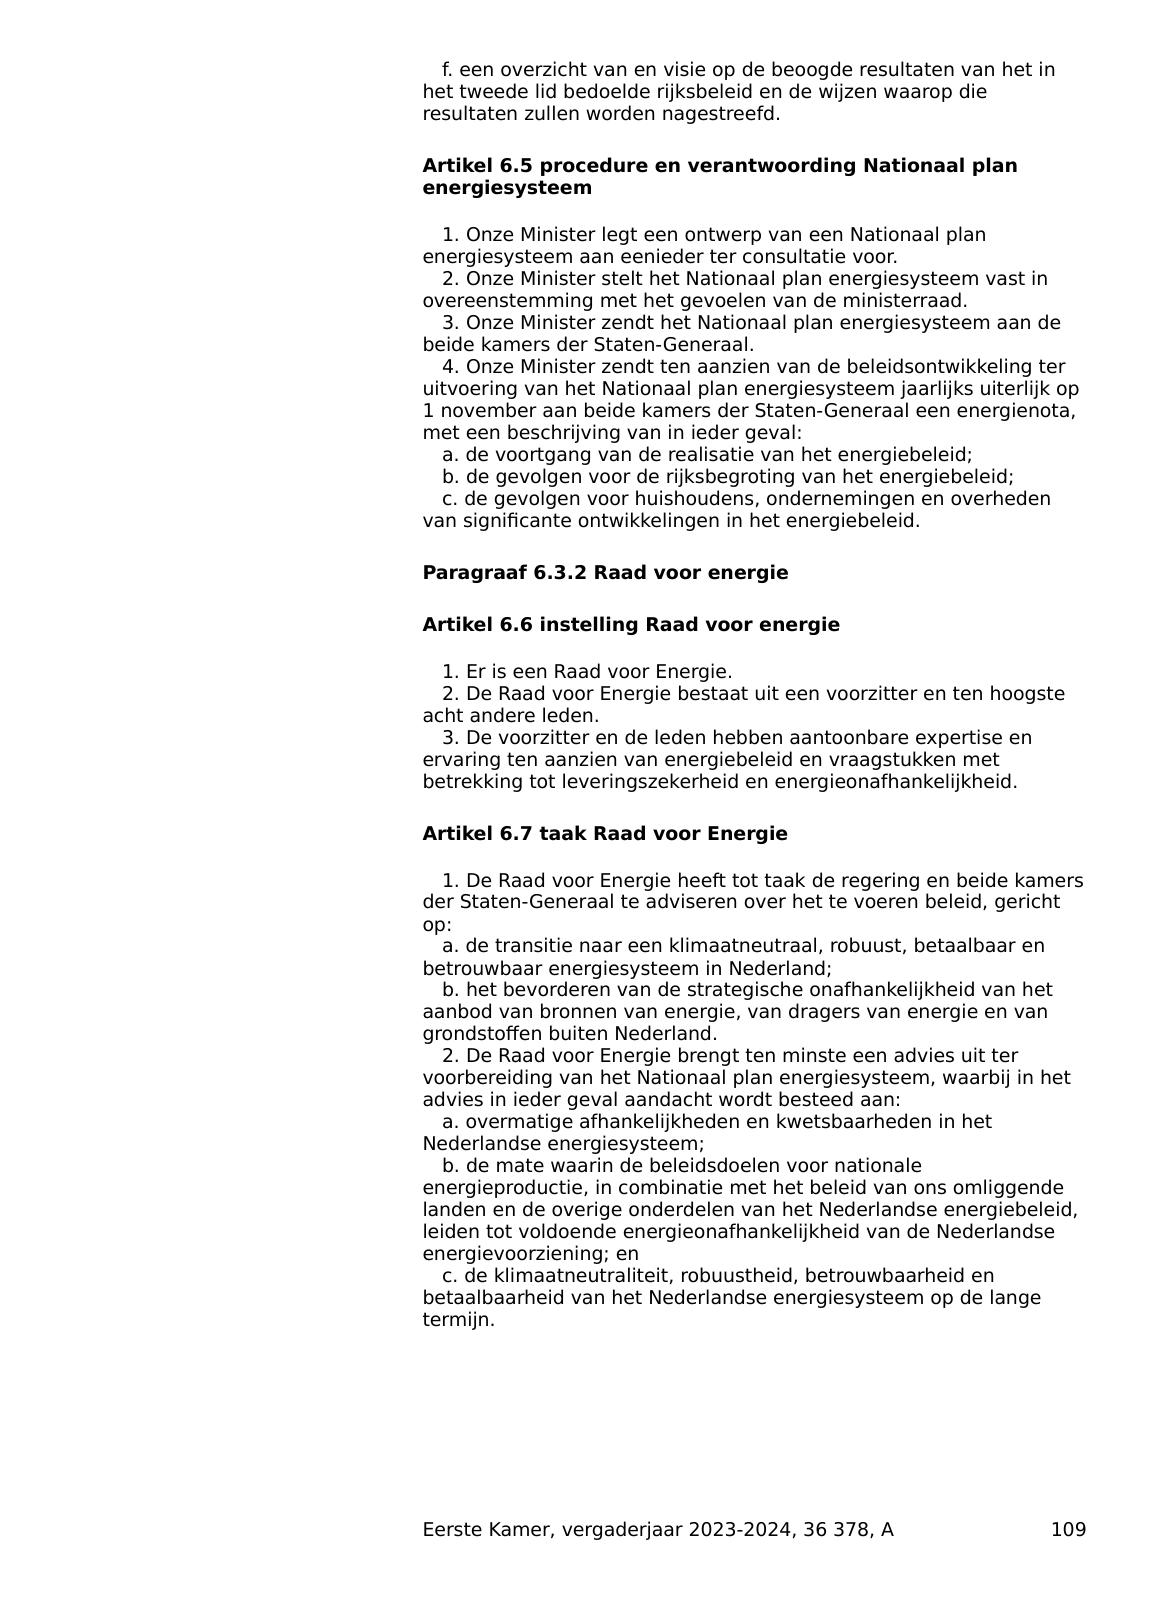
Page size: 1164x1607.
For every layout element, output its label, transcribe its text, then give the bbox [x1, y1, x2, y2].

subtitle Artikel 6.6 instelling Raad voor energie [422, 614, 1087, 636]
text a. de transitie naar een klimaatneutraal, robuust, betaalbaar en betrouwbaar energiesysteem in Nederland; [422, 935, 1087, 979]
text 3. Onze Minister zendt het Nationaal plan energiesysteem aan de beide kamers der Staten-Generaal. [422, 312, 1087, 356]
text a. de voortgang van de realisatie van het energiebeleid; [422, 444, 1087, 466]
text 2. De Raad voor Energie brengt ten minste een advies uit ter voorbereiding van het Nationaal plan energiesysteem, waarbij in het advies in ieder geval aandacht wordt besteed aan: [422, 1045, 1087, 1111]
subtitle Artikel 6.7 taak Raad voor Energie [422, 822, 1087, 844]
text c. de gevolgen voor huishoudens, ondernemingen en overheden van significante ontwikkelingen in het energiebeleid. [422, 488, 1087, 532]
text 1. Onze Minister legt een ontwerp van een Nationaal plan energiesysteem aan eenieder ter consultatie voor. [422, 224, 1087, 268]
subtitle Artikel 6.5 procedure en verantwoording Nationaal plan energiesysteem [422, 155, 1087, 199]
text 2. Onze Minister stelt het Nationaal plan energiesysteem vast in overeenstemming met het gevoelen van de ministerraad. [422, 268, 1087, 312]
text 1. De Raad voor Energie heeft tot taak de regering en beide kamers der Staten-Generaal te adviseren over het te voeren beleid, gericht op: [422, 869, 1087, 935]
subtitle Paragraaf 6.3.2 Raad voor energie [422, 562, 1087, 584]
text c. de klimaatneutraliteit, robuustheid, betrouwbaarheid en betaalbaarheid van het Nederlandse energiesysteem op de lange termijn. [422, 1265, 1087, 1331]
text b. het bevorderen van de strategische onafhankelijkheid van het aanbod van bronnen van energie, van dragers van energie en van grondstoffen buiten Nederland. [422, 979, 1087, 1045]
text f. een overzicht van en visie op de beoogde resultaten van het in het tweede lid bedoelde rijksbeleid en de wijzen waarop die resultaten zullen worden nagestreefd. [422, 59, 1087, 125]
text 1. Er is een Raad voor Energie. [422, 661, 1087, 683]
text b. de mate waarin de beleidsdoelen voor nationale energieproductie, in combinatie met het beleid van ons omliggende landen en de overige onderdelen van het Nederlandse energiebeleid, leiden tot voldoende energieonafhankelijkheid van de Nederlandse energievoorziening; en [422, 1155, 1087, 1265]
text 4. Onze Minister zendt ten aanzien van de beleidsontwikkeling ter uitvoering van het Nationaal plan energiesysteem jaarlijks uiterlijk op 1 november aan beide kamers der Staten-Generaal een energienota, met een beschrijving van in ieder geval: [422, 356, 1087, 444]
text b. de gevolgen voor de rijksbegroting van het energiebeleid; [422, 466, 1087, 488]
text a. overmatige afhankelijkheden en kwetsbaarheden in het Nederlandse energiesysteem; [422, 1111, 1087, 1155]
text 2. De Raad voor Energie bestaat uit een voorzitter en ten hoogste acht andere leden. [422, 683, 1087, 727]
text 3. De voorzitter en de leden hebben aantoonbare expertise en ervaring ten aanzien van energiebeleid en vraagstukken met betrekking tot leveringszekerheid en energieonafhankelijkheid. [422, 727, 1087, 792]
